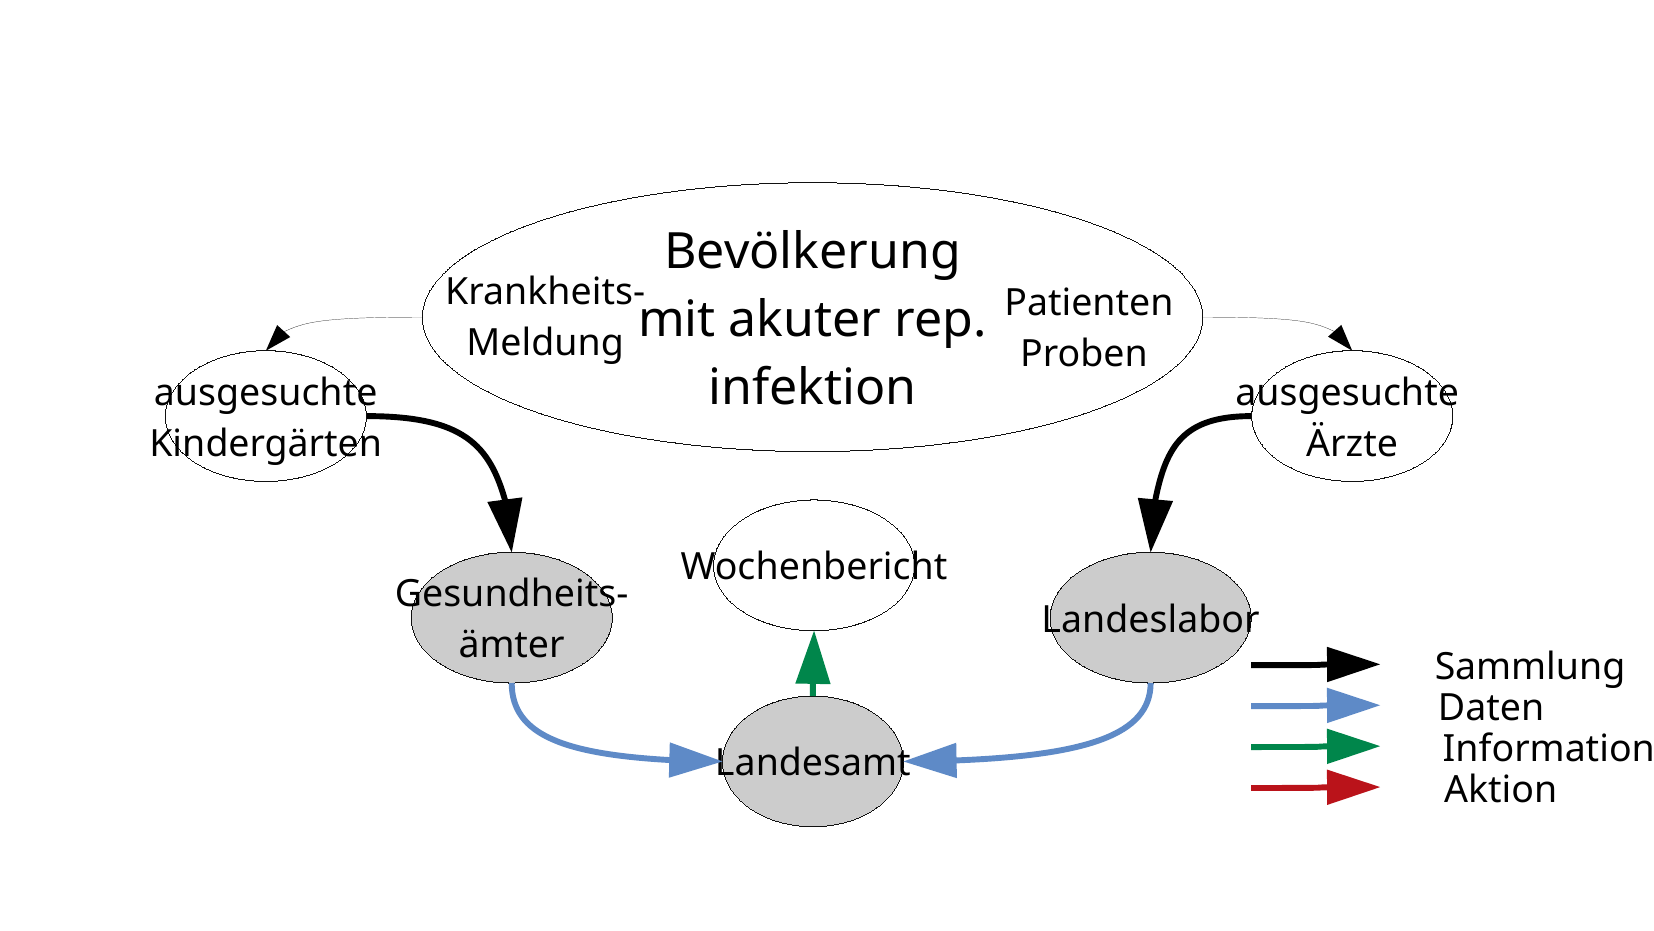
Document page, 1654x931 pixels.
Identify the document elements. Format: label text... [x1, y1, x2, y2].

text_box Gesundheits- ämter [411, 552, 613, 683]
text_box ausgesuchte Kindergärten [165, 350, 367, 482]
text_box Wochenbericht [713, 499, 913, 631]
text_box Krankheits- Meldung [444, 249, 646, 381]
text_box Patienten Proben [988, 261, 1190, 392]
text_box Landeslabor [1050, 552, 1252, 683]
text_box Landesamt [722, 696, 903, 827]
text_box ausgesuchte Ärzte [1251, 350, 1453, 482]
text_box Bevölkerung mit akuter rep. infektion [422, 182, 1203, 452]
